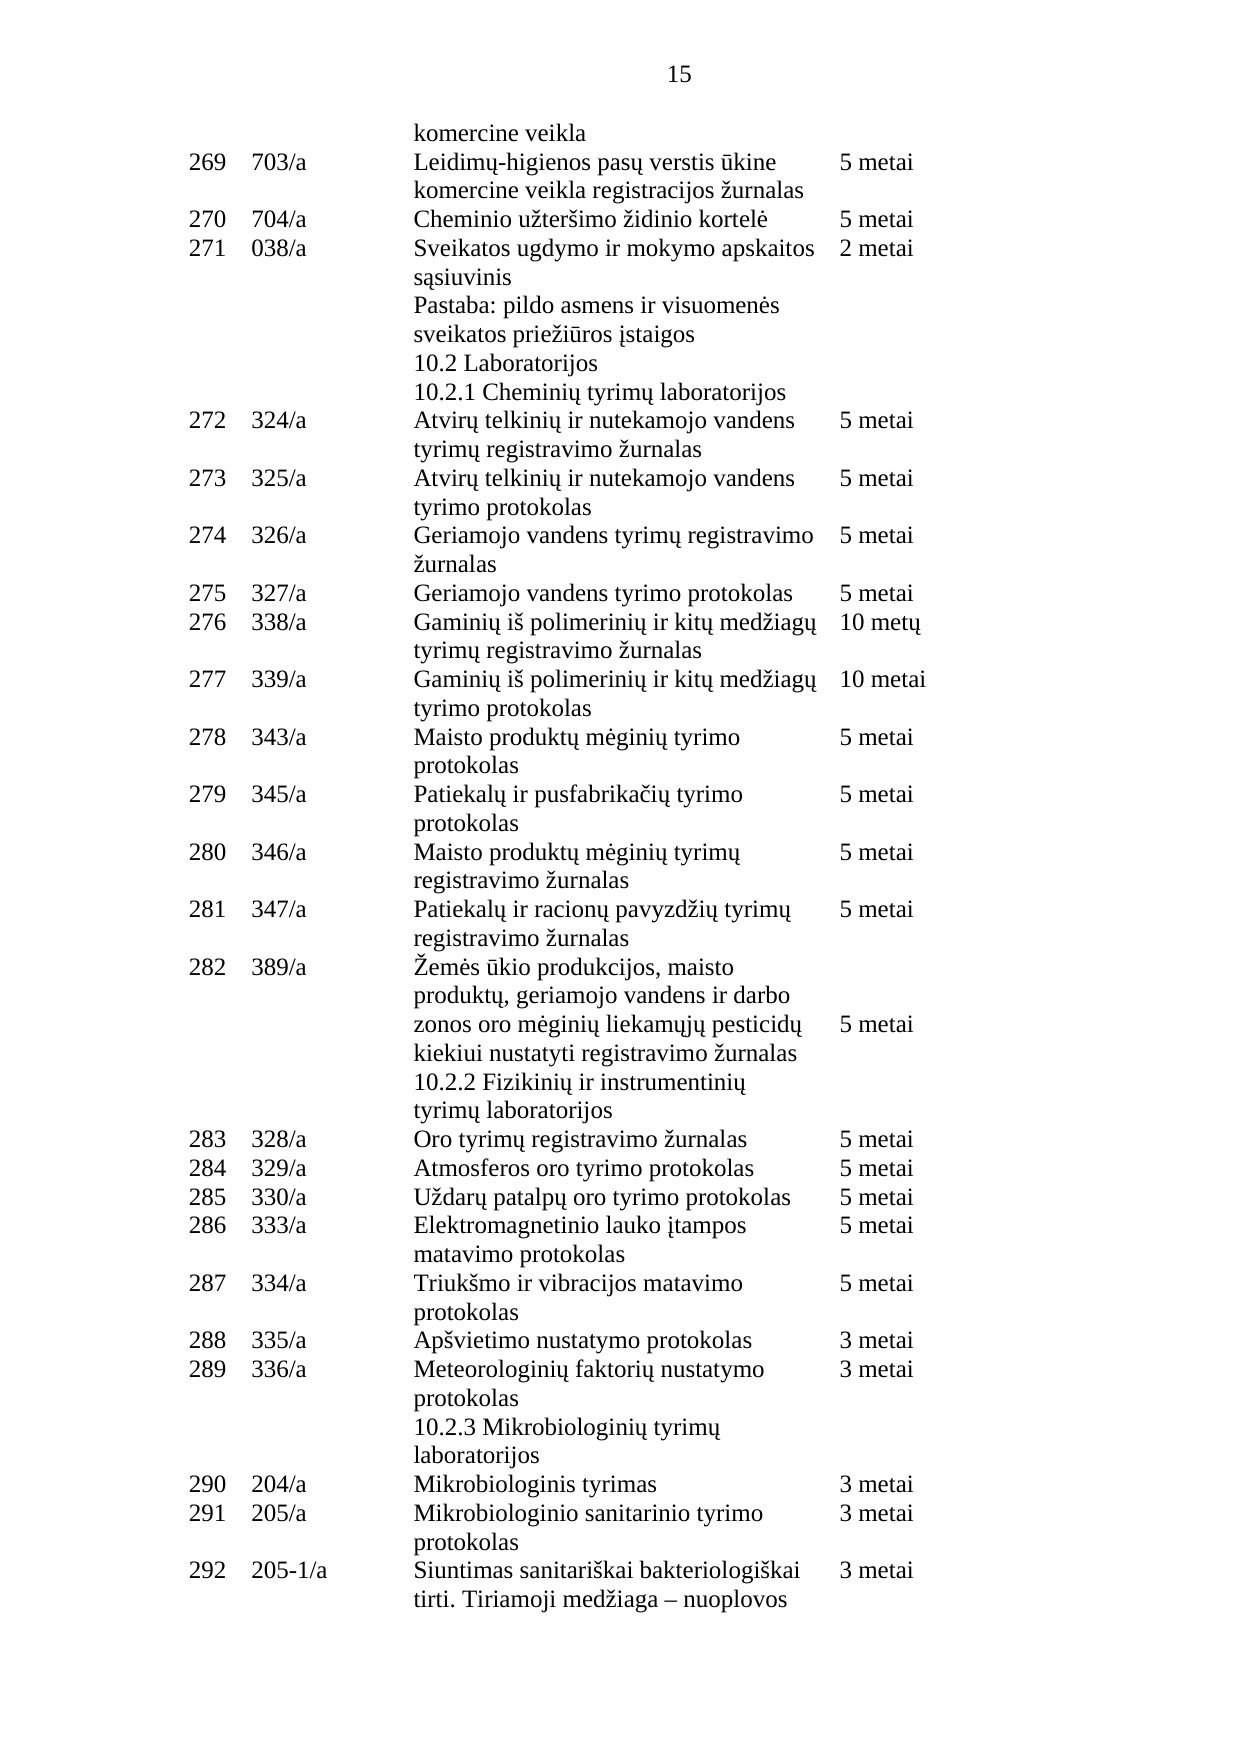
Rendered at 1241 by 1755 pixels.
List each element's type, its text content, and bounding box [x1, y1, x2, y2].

table_cell Sveikatos ugdymo ir mokymo apskaitos sąsiuvinis Pastaba: pildo asmens ir visuomenės sveikatos priežiūros įstaigos [402, 233, 828, 348]
table_cell 336/a [240, 1354, 402, 1412]
table_cell 5 metai [828, 521, 1031, 578]
table_cell [1176, 894, 1181, 952]
table_cell Patiekalų ir racionų pavyzdžių tyrimų registravimo žurnalas [402, 894, 828, 952]
table_cell [1031, 578, 1176, 607]
table_cell Atvirų telkinių ir nutekamojo vandens tyrimų registravimo žurnalas [402, 406, 828, 463]
table_cell Geriamojo vandens tyrimų registravimo žurnalas [402, 521, 828, 578]
table_cell [828, 952, 1031, 1009]
table_cell 5 metai [828, 406, 1031, 463]
table_cell [1031, 348, 1176, 377]
table_cell [177, 1067, 240, 1124]
table_cell 271 [177, 233, 240, 348]
table_cell 345/a [240, 779, 402, 837]
table_cell [1031, 607, 1176, 664]
table_cell 287 [177, 1268, 240, 1326]
table_cell [828, 118, 1031, 147]
table_cell [177, 348, 240, 377]
table_cell 10 metai [828, 664, 1031, 722]
table_cell [1176, 377, 1181, 406]
table_cell [1031, 1124, 1176, 1153]
table_cell [1031, 722, 1176, 779]
table_cell 3 metai [828, 1469, 1031, 1498]
table_cell Gaminių iš polimerinių ir kitų medžiagų tyrimo protokolas [402, 664, 828, 722]
table_cell [828, 377, 1031, 406]
table_cell zonos oro mėginių liekamųjų pesticidų kiekiui nustatyti registravimo žurnalas [402, 1009, 828, 1067]
table_cell [1176, 578, 1181, 607]
table_cell Atmosferos oro tyrimo protokolas [402, 1153, 828, 1182]
table_cell 3 metai [828, 1326, 1031, 1354]
table_cell 270 [177, 204, 240, 233]
table_cell [1176, 1268, 1181, 1326]
table_cell 204/a [240, 1469, 402, 1498]
table_cell [1176, 1211, 1181, 1268]
table_cell [1176, 204, 1181, 233]
table_cell 274 [177, 521, 240, 578]
table_cell 347/a [240, 894, 402, 952]
table_cell [1031, 1469, 1176, 1498]
table_cell [1031, 1556, 1176, 1613]
table_cell Patiekalų ir pusfabrikačių tyrimo protokolas [402, 779, 828, 837]
table_cell [1031, 147, 1176, 204]
table_cell Atvirų telkinių ir nutekamojo vandens tyrimo protokolas [402, 463, 828, 521]
table_cell Siuntimas sanitariškai bakteriologiškai tirti. Tiriamoji medžiaga – nuoplovos [402, 1556, 828, 1613]
table_cell [1176, 1124, 1181, 1153]
table_cell 10.2 Laboratorijos [402, 348, 828, 377]
table_cell [1176, 348, 1181, 377]
table_cell 284 [177, 1153, 240, 1182]
table_cell 5 metai [828, 894, 1031, 952]
table_cell 10.2.3 Mikrobiologinių tyrimų laboratorijos [402, 1412, 828, 1469]
table_cell 291 [177, 1498, 240, 1556]
table_cell 279 [177, 779, 240, 837]
table_cell [1031, 1211, 1176, 1268]
table_cell 338/a [240, 607, 402, 664]
table_cell 276 [177, 607, 240, 664]
table_cell 280 [177, 837, 240, 894]
table_cell 3 metai [828, 1354, 1031, 1412]
table_cell 10 metų [828, 607, 1031, 664]
table_cell 5 metai [828, 1153, 1031, 1182]
table_cell Maisto produktų mėginių tyrimų registravimo žurnalas [402, 837, 828, 894]
table_cell 5 metai [828, 722, 1031, 779]
table_cell [1031, 1182, 1176, 1211]
table_cell 278 [177, 722, 240, 779]
table_cell [1031, 463, 1176, 521]
table_cell Cheminio užteršimo židinio kortelė [402, 204, 828, 233]
table_cell [1031, 837, 1176, 894]
table_cell 286 [177, 1211, 240, 1268]
table_cell [1176, 118, 1181, 147]
table_cell 273 [177, 463, 240, 521]
table_cell 333/a [240, 1211, 402, 1268]
table_cell [1031, 1412, 1176, 1469]
table_cell Triukšmo ir vibracijos matavimo protokolas [402, 1268, 828, 1326]
table_cell [1176, 1412, 1181, 1469]
table_cell [1176, 1009, 1181, 1067]
table_cell [1176, 1498, 1181, 1556]
table_cell [177, 1412, 240, 1469]
table_cell 324/a [240, 406, 402, 463]
table_cell 326/a [240, 521, 402, 578]
table_cell 3 metai [828, 1498, 1031, 1556]
table_cell [1176, 1556, 1181, 1613]
table_cell [1031, 779, 1176, 837]
table_cell Gaminių iš polimerinių ir kitų medžiagų tyrimų registravimo žurnalas [402, 607, 828, 664]
table_cell Meteorologinių faktorių nustatymo protokolas [402, 1354, 828, 1412]
table_cell [1031, 204, 1176, 233]
table_cell [240, 118, 402, 147]
table_cell 5 metai [828, 1182, 1031, 1211]
table_cell 5 metai [828, 578, 1031, 607]
table_cell 038/a [240, 233, 402, 348]
table_cell [240, 1412, 402, 1469]
table_cell 289 [177, 1354, 240, 1412]
table_cell Apšvietimo nustatymo protokolas [402, 1326, 828, 1354]
table_cell [1031, 952, 1176, 1009]
table_cell [177, 377, 240, 406]
table_cell 277 [177, 664, 240, 722]
table_cell [1031, 233, 1176, 348]
table_cell [1176, 521, 1181, 578]
table_cell 5 metai [828, 1211, 1031, 1268]
table_cell 282 [177, 952, 240, 1009]
table_cell [828, 348, 1031, 377]
table_cell 5 metai [828, 1124, 1031, 1153]
table_cell [1031, 1326, 1176, 1354]
table_cell [1176, 1354, 1181, 1412]
table_cell [1176, 837, 1181, 894]
table_cell [1176, 1326, 1181, 1354]
table_cell Leidimų-higienos pasų verstis ūkine komercine veikla registracijos žurnalas [402, 147, 828, 204]
table_cell [1176, 1067, 1181, 1124]
table_cell Mikrobiologinis tyrimas [402, 1469, 828, 1498]
table_cell [240, 1067, 402, 1124]
table_cell 703/a [240, 147, 402, 204]
table_cell 325/a [240, 463, 402, 521]
table_cell 389/a [240, 952, 402, 1009]
table_cell [1176, 1153, 1181, 1182]
table_cell 5 metai [828, 779, 1031, 837]
table_cell 2 metai [828, 233, 1031, 348]
table_cell 285 [177, 1182, 240, 1211]
table_cell komercine veikla [402, 118, 828, 147]
table_cell Elektromagnetinio lauko įtampos matavimo protokolas [402, 1211, 828, 1268]
table_cell 5 metai [828, 837, 1031, 894]
table_cell 281 [177, 894, 240, 952]
table_cell [1176, 147, 1181, 204]
table_cell [1031, 664, 1176, 722]
table_cell [1176, 406, 1181, 463]
table_cell [1176, 664, 1181, 722]
table_cell [177, 118, 240, 147]
table_cell Žemės ūkio produkcijos, maisto produktų, geriamojo vandens ir darbo [402, 952, 828, 1009]
table_cell [240, 377, 402, 406]
table_cell [1176, 463, 1181, 521]
table_cell [1031, 1498, 1176, 1556]
table_cell [1031, 118, 1176, 147]
table_cell [1031, 1009, 1176, 1067]
table_cell [1031, 1268, 1176, 1326]
table_cell 5 metai [828, 1268, 1031, 1326]
table_cell 10.2.1 Cheminių tyrimų laboratorijos [402, 377, 828, 406]
table_cell Uždarų patalpų oro tyrimo protokolas [402, 1182, 828, 1211]
table_cell [1031, 521, 1176, 578]
table_cell 275 [177, 578, 240, 607]
table_cell 5 metai [828, 147, 1031, 204]
table_cell [1176, 722, 1181, 779]
table_cell [1031, 1354, 1176, 1412]
table_cell 10.2.2 Fizikinių ir instrumentinių tyrimų laboratorijos [402, 1067, 828, 1124]
table_cell Mikrobiologinio sanitarinio tyrimo protokolas [402, 1498, 828, 1556]
table_cell [1176, 1469, 1181, 1498]
table_cell 3 metai [828, 1556, 1031, 1613]
table_cell [1176, 1182, 1181, 1211]
table_cell 346/a [240, 837, 402, 894]
table_cell 330/a [240, 1182, 402, 1211]
table_cell 205/a [240, 1498, 402, 1556]
table_cell [828, 1412, 1031, 1469]
table_cell 343/a [240, 722, 402, 779]
table_cell [240, 348, 402, 377]
table_cell 334/a [240, 1268, 402, 1326]
table_cell [1031, 1153, 1176, 1182]
table_cell 335/a [240, 1326, 402, 1354]
table_cell [177, 1009, 240, 1067]
table_cell 328/a [240, 1124, 402, 1153]
table_cell 290 [177, 1469, 240, 1498]
table_cell [1176, 233, 1181, 348]
table_cell [1031, 1067, 1176, 1124]
table_cell 704/a [240, 204, 402, 233]
table_cell [1176, 607, 1181, 664]
table_cell 272 [177, 406, 240, 463]
table_cell Geriamojo vandens tyrimo protokolas [402, 578, 828, 607]
table_cell 283 [177, 1124, 240, 1153]
table_cell 292 [177, 1556, 240, 1613]
table_cell [1031, 406, 1176, 463]
table_cell 327/a [240, 578, 402, 607]
table_cell [828, 1067, 1031, 1124]
table_cell 288 [177, 1326, 240, 1354]
table_cell 329/a [240, 1153, 402, 1182]
table_cell Maisto produktų mėginių tyrimo protokolas [402, 722, 828, 779]
table_cell [240, 1009, 402, 1067]
table_cell 339/a [240, 664, 402, 722]
table_cell 5 metai [828, 204, 1031, 233]
table_cell [1031, 894, 1176, 952]
table_cell Oro tyrimų registravimo žurnalas [402, 1124, 828, 1153]
table_cell 205-1/a [240, 1556, 402, 1613]
table_cell [1031, 377, 1176, 406]
table_cell [1176, 952, 1181, 1009]
table_cell 269 [177, 147, 240, 204]
table_cell [1176, 779, 1181, 837]
table_cell 5 metai [828, 463, 1031, 521]
table_cell 5 metai [828, 1009, 1031, 1067]
